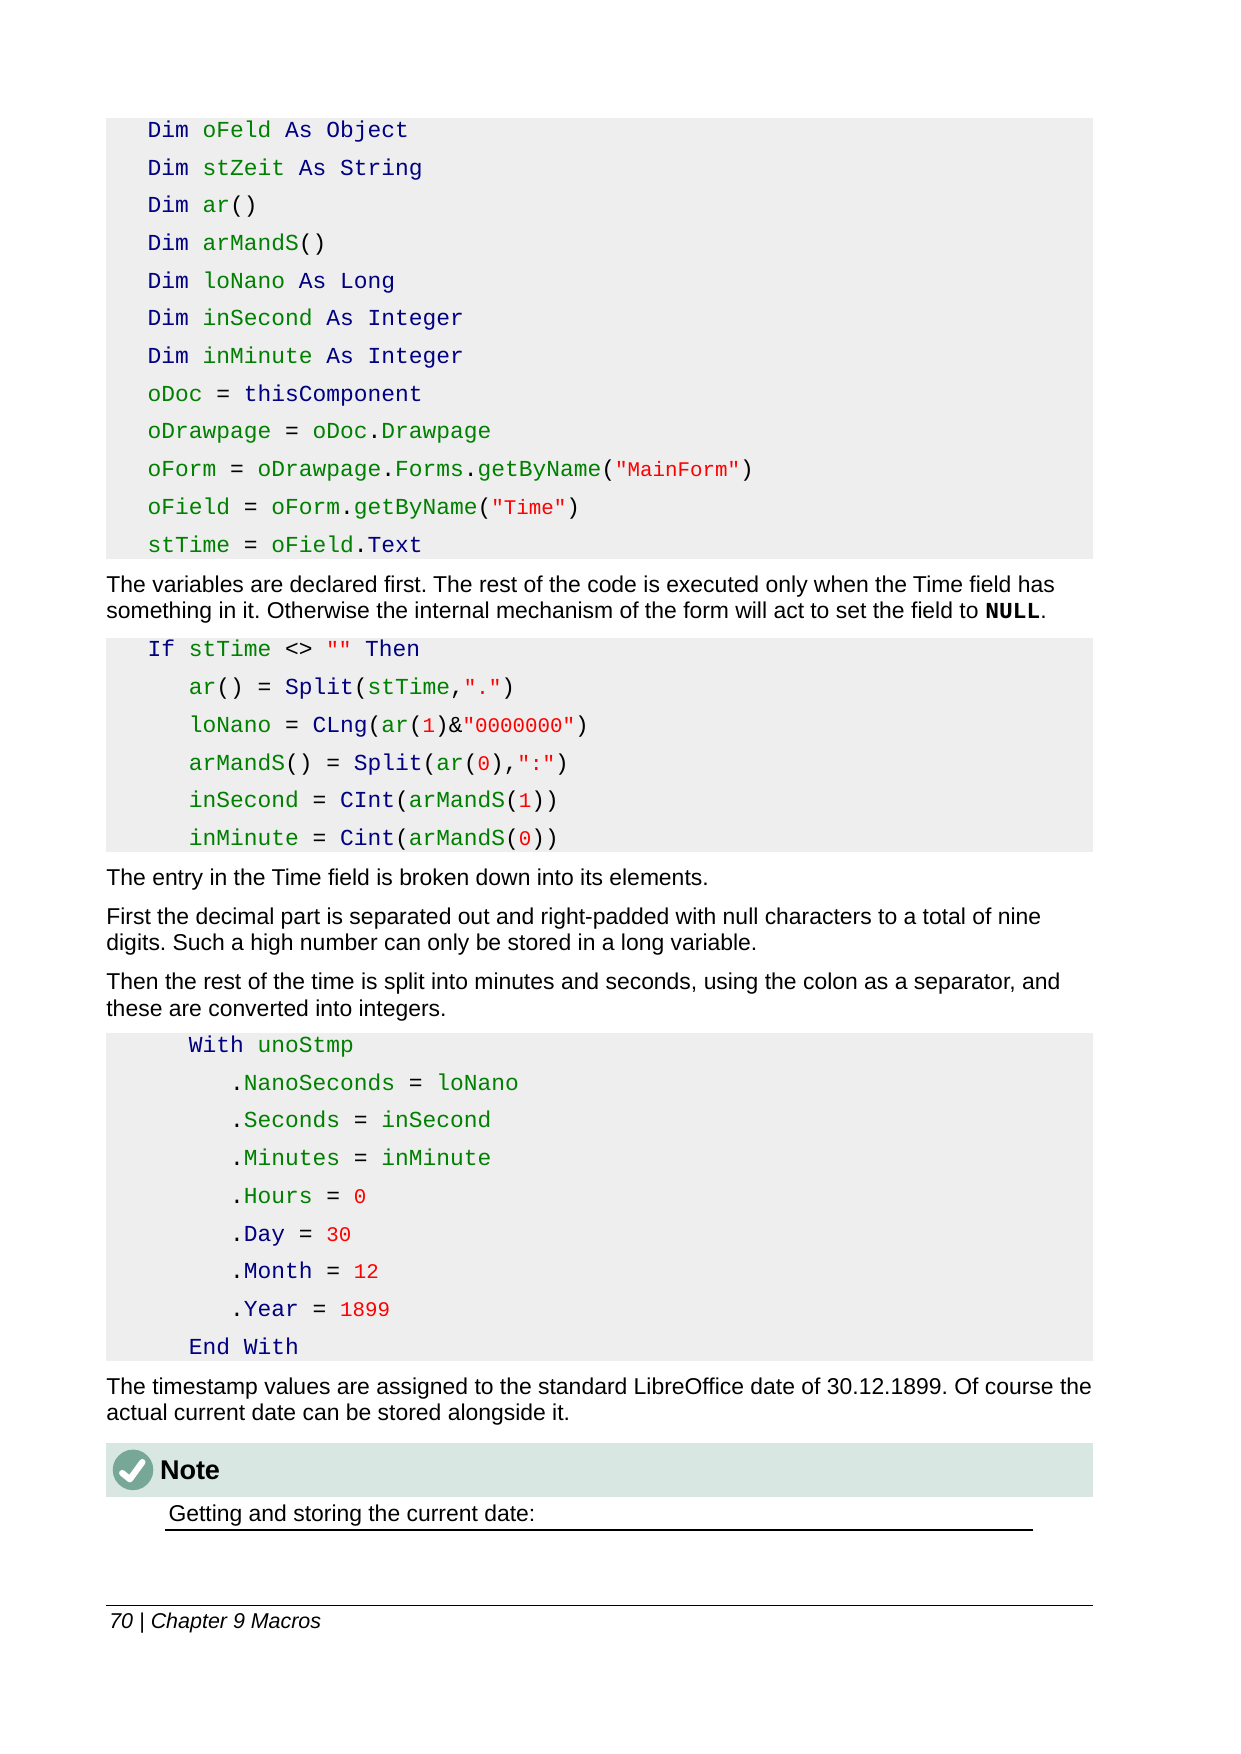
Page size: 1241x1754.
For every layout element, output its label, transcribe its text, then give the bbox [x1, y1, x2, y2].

text Dim ar() [106, 193, 1093, 219]
text oDoc = thisComponent [106, 382, 1093, 408]
text ar() = Split(stTime,".") [106, 676, 1093, 701]
text Dim inMinute As Integer [106, 344, 1093, 370]
text loNano = CLng(ar(1)&"0000000") [106, 713, 1093, 739]
text .Minutes = inMinute [106, 1146, 1093, 1172]
text .NanoSeconds = loNano [106, 1071, 1093, 1097]
text .Hours = 0 [106, 1184, 1093, 1210]
text .Year = 1899 [106, 1297, 1093, 1323]
text First the decimal part is separated out and right-padded with null characters to a total of nine digits. Such a high number can only be stored in a long variable. [106, 903, 1093, 956]
text oForm = oDrawpage.Forms.getByName("MainForm") [106, 457, 1093, 483]
text .Day = 30 [106, 1222, 1093, 1248]
text inSecond = CInt(arMandS(1)) [106, 789, 1093, 814]
text Dim stZeit As String [106, 156, 1093, 182]
text The timestamp values are assigned to the standard LibreOffice date of 30.12.1899. Of course the actual current date can be stored alongside it. [106, 1373, 1093, 1425]
text .Month = 12 [106, 1259, 1093, 1286]
text stTime = oField.Text [106, 533, 1093, 559]
text Getting and storing the current date: [165, 1497, 1033, 1529]
text Dim loNano As Long [106, 269, 1093, 295]
text arMandS() = Split(ar(0),":") [106, 751, 1093, 777]
text With unoStmp [106, 1033, 1093, 1059]
text oField = oForm.getByName("Time") [106, 495, 1093, 521]
text If stTime <> "" Then [106, 638, 1093, 664]
text The variables are declared first. The rest of the code is executed only when the Time field has something in it. Otherwise the internal mechanism of the form will act to set the field to NULL. [106, 571, 1093, 625]
subtitle Note [106, 1443, 1093, 1497]
text Then the rest of the time is split into minutes and seconds, using the colon as a separator, and these are converted into integers. [106, 968, 1093, 1021]
text inMinute = Cint(arMandS(0)) [106, 826, 1093, 852]
text End With [106, 1335, 1093, 1361]
text Dim inSecond As Integer [106, 307, 1093, 333]
text .Seconds = inSecond [106, 1109, 1093, 1135]
text The entry in the Time field is broken down into its elements. [106, 864, 1093, 890]
text oDrawpage = oDoc.Drawpage [106, 420, 1093, 446]
text Dim arMandS() [106, 231, 1093, 257]
text Dim oFeld As Object [106, 118, 1093, 144]
